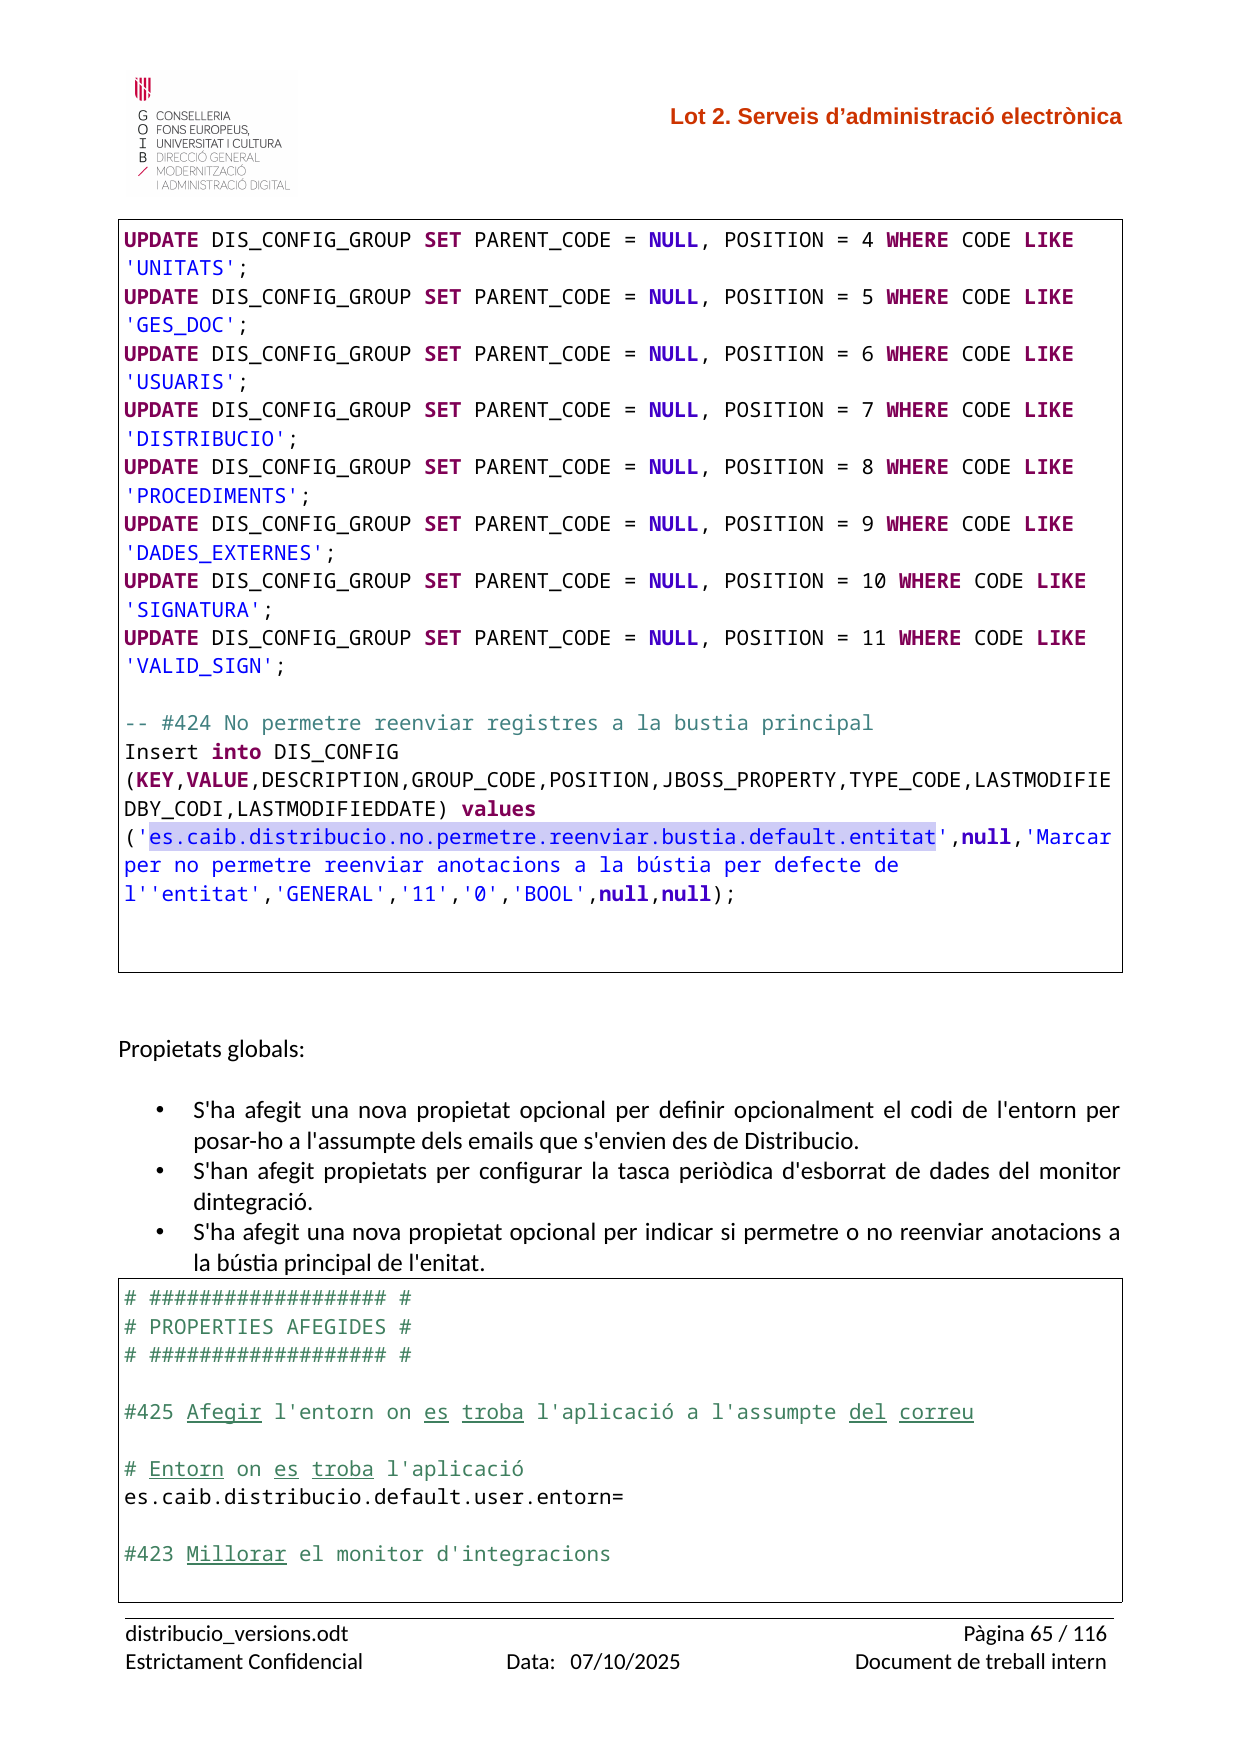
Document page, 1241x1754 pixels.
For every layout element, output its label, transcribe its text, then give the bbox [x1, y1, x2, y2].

text Propietats globals: [118, 1033, 1122, 1064]
table_header UPDATE DIS_CONFIG_GROUP SET PARENT_CODE = NULL, POSITION = 4 WHERE CODE LIKE 'UNITATS'; UPDATE DIS_CONFIG_GROUP SET PARENT_CODE = NULL, POSITION = 5 WHERE CODE LIKE 'GES_DOC'; UPDATE DIS_CONFIG_GROUP SET PARENT_CODE = NULL, POSITION = 6 WHERE CODE LIKE 'USUARIS'; UPDATE DIS_CONFIG_GROUP SET PARENT_CODE = NULL, POSITION = 7 WHERE CODE LIKE 'DISTRIBUCIO'; UPDATE DIS_CONFIG_GROUP SET PARENT_CODE = NULL, POSITION = 8 WHERE CODE LIKE 'PROCEDIMENTS'; UPDATE DIS_CONFIG_GROUP SET PARENT_CODE = NULL, POSITION = 9 WHERE CODE LIKE 'DADES_EXTERNES'; UPDATE DIS_CONFIG_GROUP SET PARENT_CODE = NULL, POSITION = 10 WHERE CODE LIKE 'SIGNATURA'; UPDATE DIS_CONFIG_GROUP SET PARENT_CODE = NULL, POSITION = 11 WHERE CODE LIKE 'VALID_SIGN'; -- #424 No permetre reenviar registres a la bustia principal Insert into DIS_CONFIG (KEY,VALUE,DESCRIPTION,GROUP_CODE,POSITION,JBOSS_PROPERTY,TYPE_CODE,LASTMODIFIEDBY_CODI,LASTMODIFIEDDATE) values ('es.caib.distribucio.no.permetre.reenviar.bustia.default.entitat',null,'Marcar per no permetre reenviar anotacions a la bústia per defecte de l''entitat','GENERAL','11','0','BOOL',null,null); [119, 220, 1122, 972]
table_header # ################### # # PROPERTIES AFEGIDES # # ################### # #425 Afegir l'entorn on es troba l'aplicació a l'assumpte del correu # Entorn on es troba l'aplicació es.caib.distribucio.default.user.entorn= #423 Millorar el monitor d'integracions [119, 1279, 1122, 1602]
list S'ha afegit una nova propietat opcional per indicar si permetre o no reenviar anotacions a la bústia principal de l'enitat. [156, 1216, 1122, 1277]
list S'han afegit propietats per configurar la tasca periòdica d'esborrat de dades del monitor dintegració. [156, 1155, 1122, 1216]
picture [126, 70, 299, 197]
list S'ha afegit una nova propietat opcional per definir opcionalment el codi de l'entorn per posar-ho a l'assumpte dels emails que s'envien des de Distribucio. [156, 1094, 1122, 1155]
